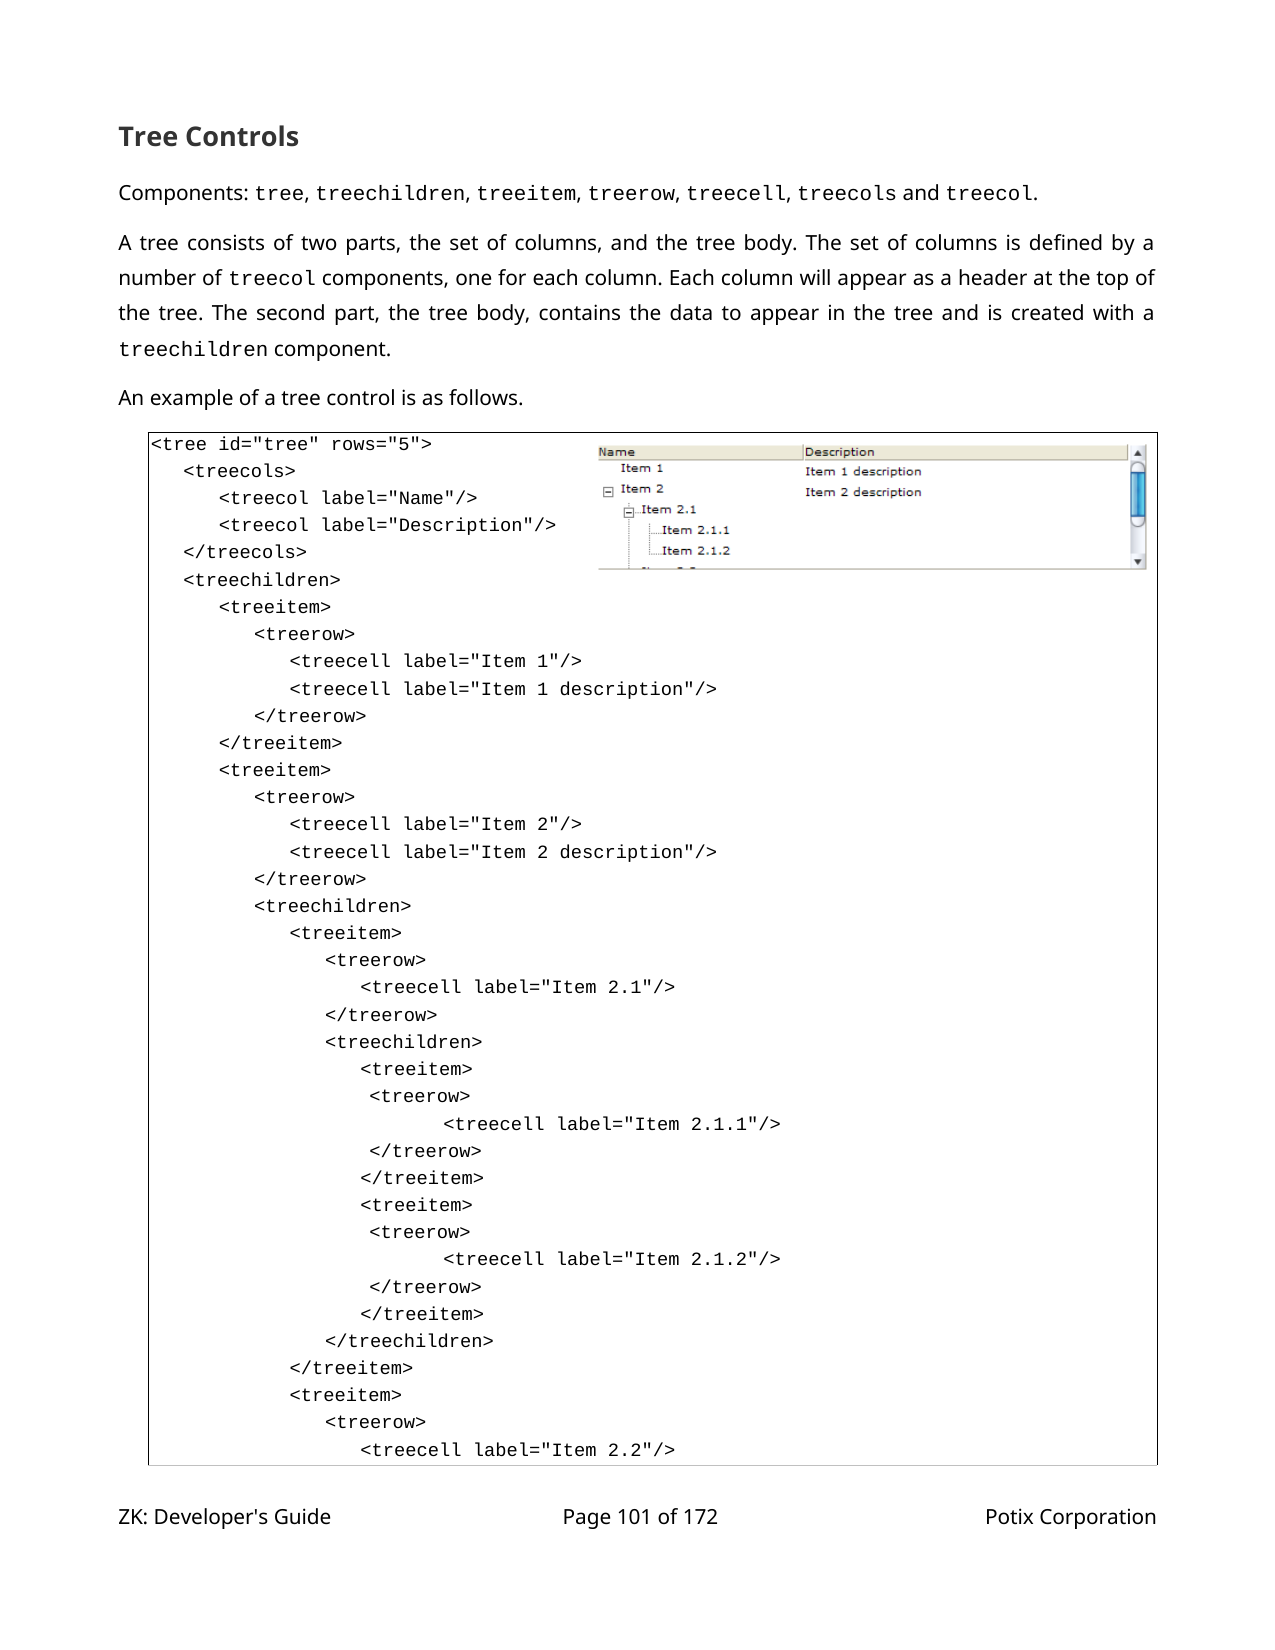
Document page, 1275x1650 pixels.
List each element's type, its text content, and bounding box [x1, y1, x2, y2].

text <treecell label="Item 2"/> [149, 812, 1157, 837]
text </treecols> [149, 540, 594, 565]
text </treerow> [149, 867, 1157, 891]
text </treerow> [149, 703, 1157, 728]
text <treeitem> [149, 758, 1157, 782]
text An example of a tree control is as follows. [118, 383, 1157, 411]
text </treeitem> [149, 731, 1157, 755]
text <treeitem> [149, 1057, 1157, 1081]
subtitle Tree Controls [118, 118, 1157, 155]
text </treeitem> [149, 1302, 1157, 1326]
text <treechildren> [149, 894, 1157, 918]
text <tree id="tree" rows="5"> [149, 433, 1157, 456]
text <treecol label="Description"/> [149, 513, 594, 537]
text <treerow> [149, 948, 1157, 972]
text <treeitem> [149, 595, 1157, 619]
text <treecell label="Item 2.1.2"/> [149, 1247, 1157, 1272]
text <treerow> [149, 1220, 1157, 1244]
text <treerow> [149, 1084, 1157, 1108]
text <treecell label="Item 1"/> [149, 649, 1157, 673]
text A tree consists of two parts, the set of columns, and the tree body. The set of columns is defined by a number of treecol components, one for each column. Each column will appear as a header at the top of the tree. The second part, the tree body, contains the data to appear in the tree and is created with a treechildren component. [118, 228, 1157, 362]
text <treechildren> [149, 568, 1157, 592]
text <treecols> [149, 459, 594, 483]
text </treerow> [149, 1003, 1157, 1027]
text <treechildren> [149, 1030, 1157, 1054]
text Components: tree, treechildren, treeitem, treerow, treecell, treecols and treecol. [118, 178, 1157, 207]
text <treerow> [149, 622, 1157, 646]
text <treecell label="Item 2 description"/> [149, 839, 1157, 864]
text <treecell label="Item 2.1.1"/> [149, 1111, 1157, 1136]
text <treeitem> [149, 921, 1157, 945]
text </treeitem> [149, 1356, 1157, 1380]
text <treecell label="Item 1 description"/> [149, 676, 1157, 701]
text <treecell label="Item 2.1"/> [149, 975, 1157, 1000]
text <treeitem> [149, 1383, 1157, 1407]
text <treecol label="Name"/> [149, 486, 594, 510]
text </treechildren> [149, 1329, 1157, 1353]
text </treerow> [149, 1138, 1157, 1163]
text <treerow> [149, 1410, 1157, 1435]
text <treeitem> [149, 1193, 1157, 1217]
text <treecell label="Item 2.2"/> [149, 1438, 1157, 1465]
picture [594, 441, 1150, 572]
text </treerow> [149, 1274, 1157, 1299]
text <treerow> [149, 785, 1157, 809]
text </treeitem> [149, 1166, 1157, 1190]
